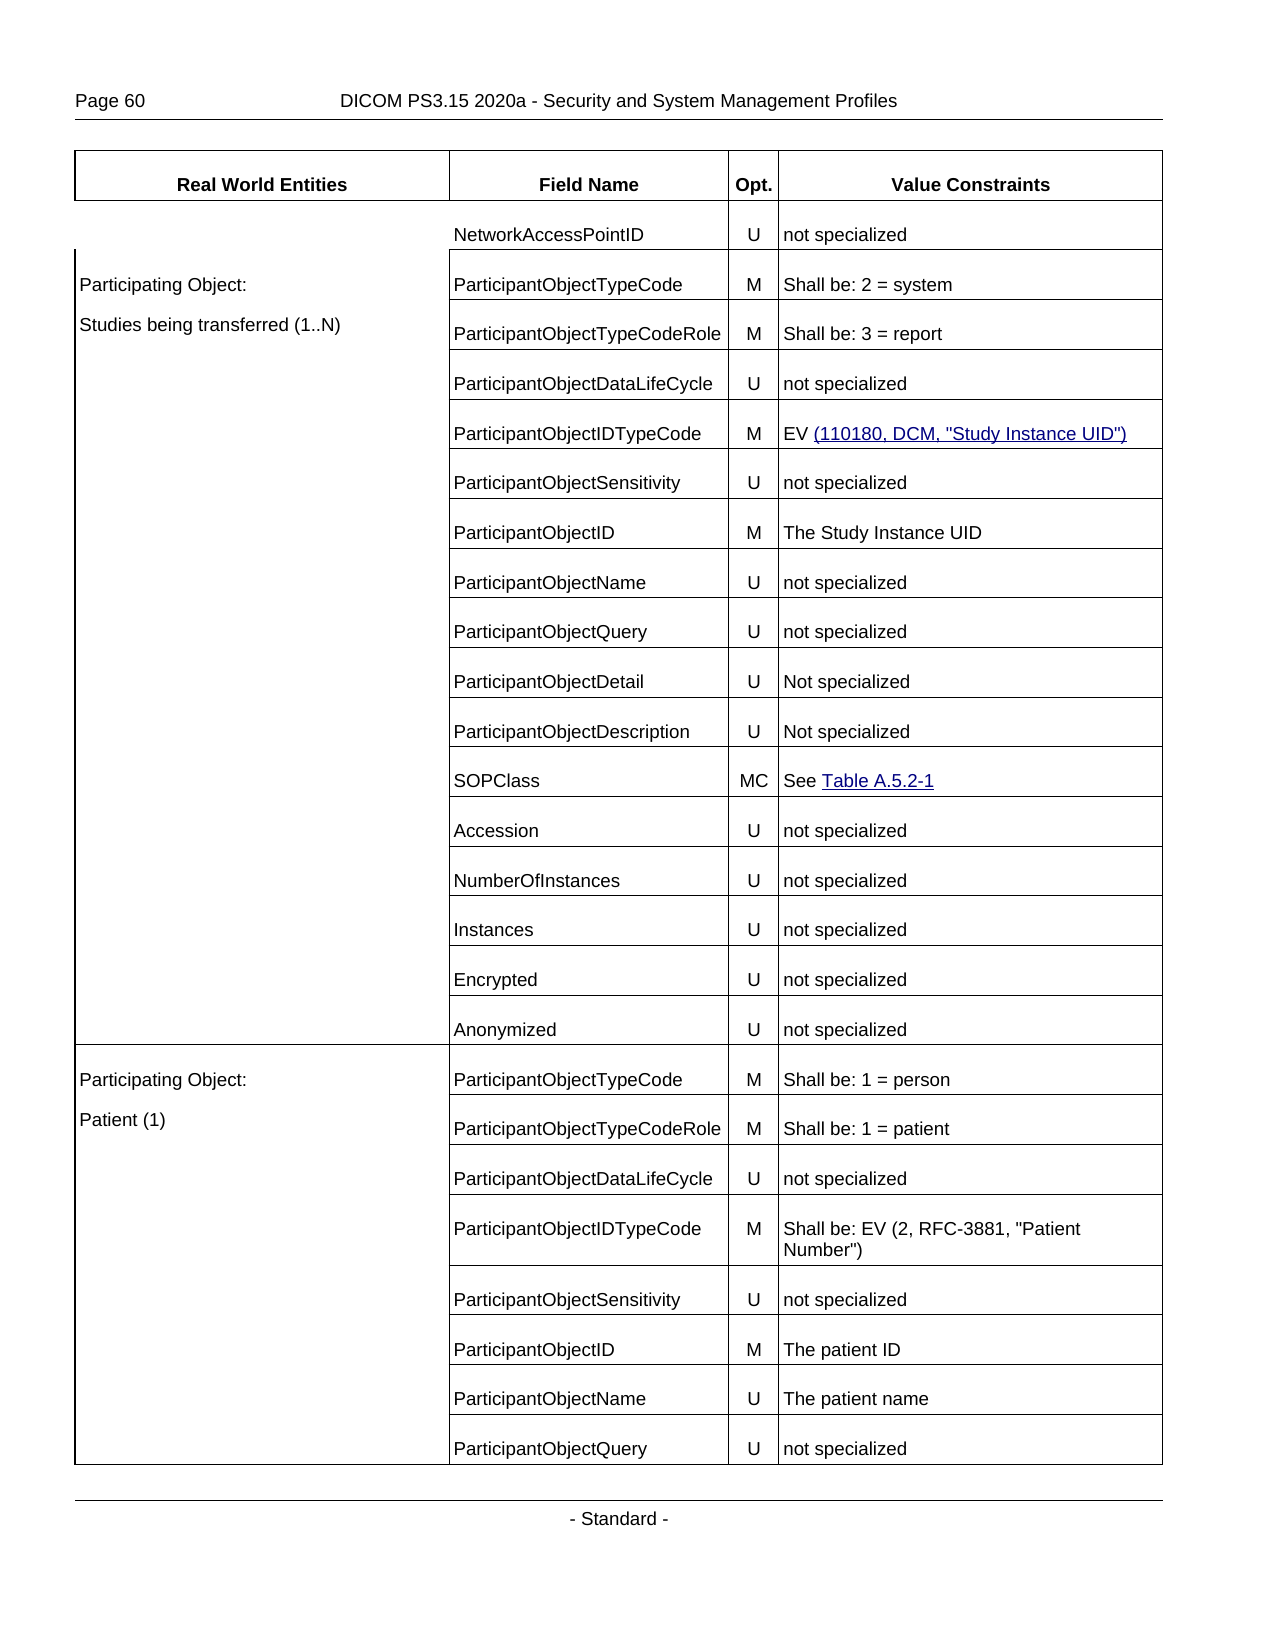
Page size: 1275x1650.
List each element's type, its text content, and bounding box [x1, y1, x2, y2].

table_cell Anonymized [450, 996, 728, 1044]
table_cell Shall be: 3 = report [779, 300, 1162, 349]
table_cell ParticipantObjectID [450, 499, 728, 547]
table_cell U [729, 1415, 778, 1463]
table_cell Shall be: 1 = person [779, 1045, 1162, 1094]
table_cell SOPClass [450, 747, 728, 796]
table_cell ParticipantObjectQuery [450, 598, 728, 647]
table_cell ParticipantObjectDescription [450, 698, 728, 746]
table_cell ParticipantObjectIDTypeCode [450, 1195, 728, 1265]
table_cell ParticipantObjectName [450, 1365, 728, 1414]
table_cell Not specialized [779, 698, 1162, 746]
table_cell See Table A.5.2-1 [779, 747, 1162, 796]
table_cell not specialized [779, 946, 1162, 995]
table_cell U [729, 648, 778, 697]
table_cell NumberOfInstances [450, 847, 728, 895]
table_cell M [729, 250, 778, 299]
table_cell U [729, 1365, 778, 1414]
table_cell not specialized [779, 797, 1162, 846]
table_cell ParticipantObjectTypeCode [450, 1045, 728, 1094]
table_cell U [729, 598, 778, 647]
table_cell The patient name [779, 1365, 1162, 1414]
table_cell Accession [450, 797, 728, 846]
table_cell ParticipantObjectSensitivity [450, 449, 728, 498]
table_cell ParticipantObjectTypeCodeRole [450, 300, 728, 349]
table_cell M [729, 1195, 778, 1265]
table_cell The Study Instance UID [779, 499, 1162, 547]
table_cell U [729, 1266, 778, 1314]
table_cell M [729, 300, 778, 349]
table_cell ParticipantObjectDataLifeCycle [450, 1145, 728, 1193]
table_header Field Name [450, 151, 728, 200]
table_cell ParticipantObjectName [450, 549, 728, 597]
table_cell not specialized [779, 996, 1162, 1044]
table_cell Shall be: 2 = system [779, 250, 1162, 299]
table_cell Participating Object: Patient (1) [76, 1045, 449, 1463]
table_cell U [729, 847, 778, 895]
table_cell ParticipantObjectDetail [450, 648, 728, 697]
table_header Real World Entities [76, 151, 449, 200]
table_cell U [729, 350, 778, 398]
table_cell U [729, 549, 778, 597]
table_cell ParticipantObjectSensitivity [450, 1266, 728, 1314]
table_cell Shall be: 1 = patient [779, 1095, 1162, 1144]
table_cell Instances [450, 896, 728, 945]
table_cell EV (110180, DCM, "Study Instance UID") [779, 400, 1162, 448]
table_header Value Constraints [779, 151, 1162, 200]
table_cell The patient ID [779, 1315, 1162, 1364]
table_cell ParticipantObjectIDTypeCode [450, 400, 728, 448]
table_cell M [729, 499, 778, 547]
table_cell ParticipantObjectTypeCode [450, 250, 728, 299]
table_cell MC [729, 747, 778, 796]
table_cell Shall be: EV (2, RFC-3881, "Patient Number") [779, 1195, 1162, 1265]
table_cell U [729, 996, 778, 1044]
table_cell not specialized [779, 449, 1162, 498]
table_cell M [729, 1045, 778, 1094]
table_cell U [729, 946, 778, 995]
table_cell ParticipantObjectDataLifeCycle [450, 350, 728, 398]
table_cell not specialized [779, 201, 1162, 249]
table_cell not specialized [779, 350, 1162, 398]
table_cell not specialized [779, 1145, 1162, 1193]
table_cell U [729, 797, 778, 846]
table_cell not specialized [779, 598, 1162, 647]
table_cell Encrypted [450, 946, 728, 995]
table_cell not specialized [779, 549, 1162, 597]
table_cell M [729, 1315, 778, 1364]
table_cell M [729, 400, 778, 448]
table_cell NetworkAccessPointID [449, 201, 728, 249]
table_cell U [729, 698, 778, 746]
table_cell M [729, 1095, 778, 1144]
table_cell Not specialized [779, 648, 1162, 697]
table_cell not specialized [779, 1415, 1162, 1463]
table_cell U [729, 1145, 778, 1193]
table_cell not specialized [779, 847, 1162, 895]
table_cell U [729, 449, 778, 498]
table_cell U [729, 201, 778, 249]
table_cell ParticipantObjectTypeCodeRole [450, 1095, 728, 1144]
table_cell ParticipantObjectQuery [450, 1415, 728, 1463]
table_cell not specialized [779, 1266, 1162, 1314]
table_cell Participating Object: Studies being transferred (1..N) [76, 249, 449, 1044]
table_cell ParticipantObjectID [450, 1315, 728, 1364]
table_cell U [729, 896, 778, 945]
table_header Opt. [729, 151, 778, 200]
table_cell not specialized [779, 896, 1162, 945]
